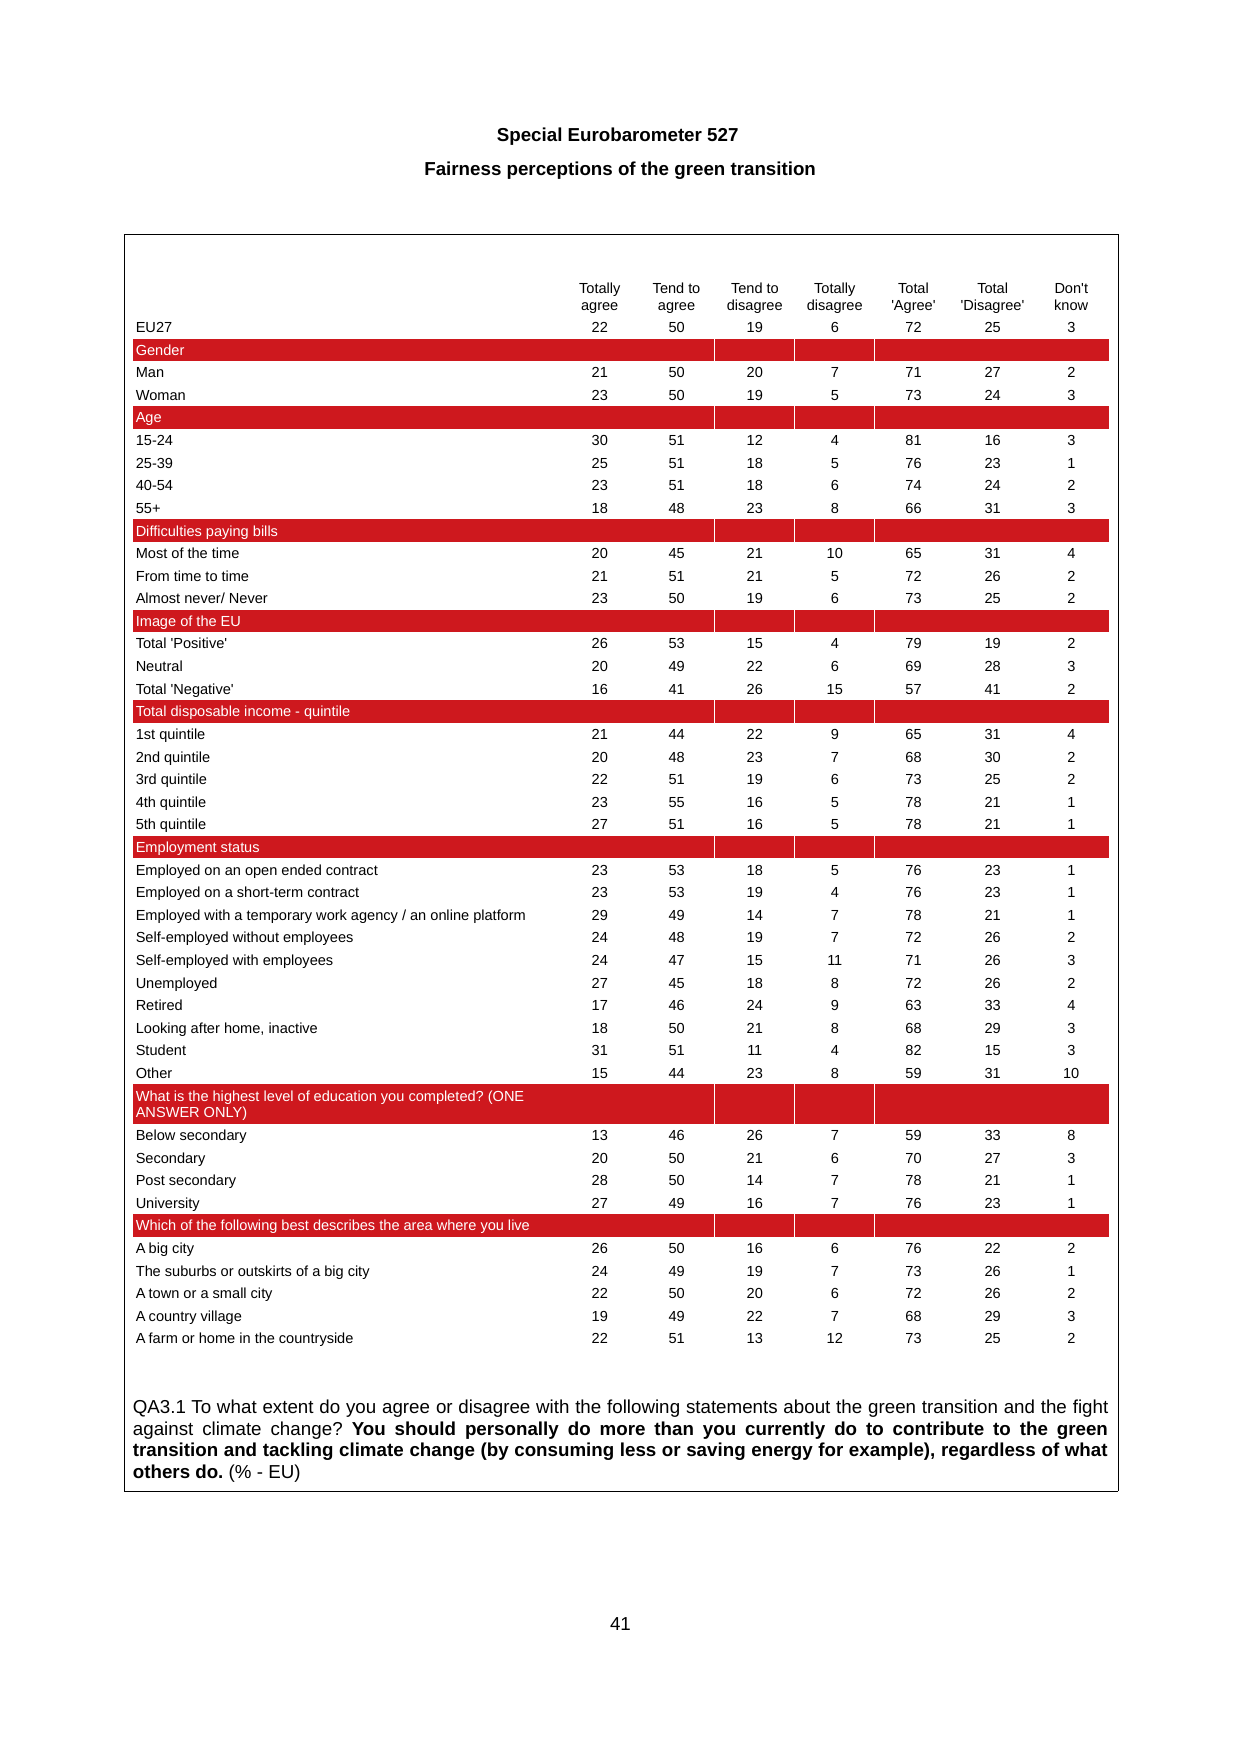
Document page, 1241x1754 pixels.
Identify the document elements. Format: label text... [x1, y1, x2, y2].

table_cell [638, 519, 714, 542]
table_cell Retired [133, 994, 561, 1017]
table_cell 76 [875, 1192, 952, 1214]
table_cell 26 [561, 632, 638, 655]
table_cell 14 [715, 1169, 794, 1192]
table_cell 69 [875, 655, 952, 677]
table_cell [795, 339, 874, 361]
table_cell [952, 836, 1033, 858]
table_cell 23 [561, 384, 638, 406]
table_cell 8 [795, 971, 874, 994]
table_cell 2 [1033, 971, 1109, 994]
table_cell 15 [952, 1039, 1033, 1062]
table_cell 49 [638, 1192, 714, 1214]
table_cell 2 [1033, 361, 1109, 384]
table_cell 26 [952, 949, 1033, 971]
table_cell Secondary [133, 1146, 561, 1169]
table_cell [561, 519, 638, 542]
table_cell 51 [638, 429, 714, 451]
table_cell 21 [715, 1146, 794, 1169]
table_cell [1033, 1084, 1109, 1124]
table_cell University [133, 1192, 561, 1214]
table_cell 27 [952, 1146, 1033, 1169]
table_cell 2 [1033, 678, 1109, 700]
table_cell 50 [638, 587, 714, 610]
table_cell 5 [795, 565, 874, 587]
table_cell [638, 836, 714, 858]
table_cell 4th quintile [133, 791, 561, 813]
table_cell 3rd quintile [133, 768, 561, 791]
table_cell 25-39 [133, 451, 561, 474]
table_cell 1 [1033, 1192, 1109, 1214]
table_cell 7 [795, 361, 874, 384]
table_cell [795, 1214, 874, 1237]
table_cell 27 [561, 813, 638, 836]
table_cell 22 [952, 1237, 1033, 1259]
table_cell 10 [1033, 1062, 1109, 1084]
table_cell [715, 1214, 794, 1237]
table_cell 51 [638, 768, 714, 791]
table_cell Looking after home, inactive [133, 1017, 561, 1039]
table_cell [795, 700, 874, 723]
table_cell Other [133, 1062, 561, 1084]
table_cell 81 [875, 429, 952, 451]
table_cell 3 [1033, 655, 1109, 677]
table_cell 13 [715, 1327, 794, 1350]
table_cell 70 [875, 1146, 952, 1169]
table_cell 2 [1033, 745, 1109, 768]
table_cell 7 [795, 1259, 874, 1282]
table_cell The suburbs or outskirts of a big city [133, 1259, 561, 1282]
table_cell 1 [1033, 451, 1109, 474]
table_cell 49 [638, 1259, 714, 1282]
table_cell 12 [715, 429, 794, 451]
table_cell 71 [875, 361, 952, 384]
table_cell 13 [561, 1124, 638, 1146]
table_cell 31 [952, 1062, 1033, 1084]
table_cell Student [133, 1039, 561, 1062]
table_cell 50 [638, 1017, 714, 1039]
table_cell Most of the time [133, 542, 561, 564]
table_cell [952, 610, 1033, 632]
table_cell [561, 406, 638, 429]
table_cell [561, 1214, 638, 1237]
table_cell 17 [561, 994, 638, 1017]
table_cell 29 [952, 1017, 1033, 1039]
table_cell [715, 836, 794, 858]
table_cell Employment status [133, 836, 561, 858]
table_cell [875, 610, 952, 632]
table_cell 22 [715, 655, 794, 677]
table_cell 14 [715, 904, 794, 926]
table_cell 7 [795, 1192, 874, 1214]
table_cell 5th quintile [133, 813, 561, 836]
table_cell Total disposable income - quintile [133, 700, 561, 723]
table_cell 16 [715, 1192, 794, 1214]
table_header Total 'Agree' [875, 276, 952, 316]
table_cell 46 [638, 994, 714, 1017]
table_cell 21 [715, 1017, 794, 1039]
table_cell 6 [795, 316, 874, 338]
table_cell 2 [1033, 926, 1109, 949]
table_cell 50 [638, 316, 714, 338]
table_cell [715, 700, 794, 723]
table_cell 24 [561, 926, 638, 949]
table_cell 4 [795, 429, 874, 451]
table_cell Age [133, 406, 561, 429]
table_header Don't know [1033, 276, 1109, 316]
table_cell 16 [561, 678, 638, 700]
table_cell [1033, 519, 1109, 542]
table_cell 28 [561, 1169, 638, 1192]
table_cell 6 [795, 1146, 874, 1169]
table_cell 1 [1033, 881, 1109, 903]
table_cell 2 [1033, 1327, 1109, 1350]
table_cell 2nd quintile [133, 745, 561, 768]
table_cell A country village [133, 1305, 561, 1327]
table_cell [952, 700, 1033, 723]
table_cell [638, 1214, 714, 1237]
table_cell 7 [795, 1124, 874, 1146]
table_cell 2 [1033, 632, 1109, 655]
table_cell 68 [875, 745, 952, 768]
table_cell 5 [795, 791, 874, 813]
table_cell 18 [715, 971, 794, 994]
table_cell [875, 406, 952, 429]
table_cell 73 [875, 587, 952, 610]
table_cell 23 [715, 497, 794, 519]
table_cell 19 [715, 587, 794, 610]
table_cell 55+ [133, 497, 561, 519]
table_cell 24 [952, 474, 1033, 497]
table_cell From time to time [133, 565, 561, 587]
table_cell 1 [1033, 904, 1109, 926]
table_cell 31 [952, 497, 1033, 519]
table_cell 63 [875, 994, 952, 1017]
table_cell 22 [561, 1327, 638, 1350]
table_cell Gender [133, 339, 561, 361]
table_cell Total 'Negative' [133, 678, 561, 700]
table_cell 6 [795, 474, 874, 497]
table_cell 47 [638, 949, 714, 971]
table_cell 3 [1033, 384, 1109, 406]
table_cell 18 [715, 858, 794, 881]
table_cell 23 [952, 881, 1033, 903]
table_cell 5 [795, 384, 874, 406]
table_cell 31 [561, 1039, 638, 1062]
table_cell 8 [795, 1062, 874, 1084]
table_cell 45 [638, 971, 714, 994]
table_cell 1st quintile [133, 723, 561, 745]
table_cell 16 [715, 813, 794, 836]
table_cell [715, 519, 794, 542]
table_cell 50 [638, 1146, 714, 1169]
table_cell [638, 1084, 714, 1124]
table_cell [952, 406, 1033, 429]
table_cell 26 [952, 1282, 1033, 1304]
table_cell 1 [1033, 813, 1109, 836]
table_cell 78 [875, 904, 952, 926]
table_cell [875, 700, 952, 723]
table_cell A farm or home in the countryside [133, 1327, 561, 1350]
table_cell 21 [952, 791, 1033, 813]
table_cell [1033, 339, 1109, 361]
table_cell 30 [561, 429, 638, 451]
table_cell 4 [795, 632, 874, 655]
table_cell 2 [1033, 768, 1109, 791]
table_cell 6 [795, 587, 874, 610]
table_cell 2 [1033, 474, 1109, 497]
table_cell 1 [1033, 858, 1109, 881]
table_cell [715, 339, 794, 361]
table_cell 28 [952, 655, 1033, 677]
table_cell [638, 406, 714, 429]
table_cell 9 [795, 723, 874, 745]
table_cell 50 [638, 384, 714, 406]
table_cell Which of the following best describes the area where you live [133, 1214, 561, 1237]
table_cell 26 [952, 1259, 1033, 1282]
table_cell 6 [795, 655, 874, 677]
table_cell Difficulties paying bills [133, 519, 561, 542]
table_cell 25 [952, 768, 1033, 791]
table_header Tend to agree [638, 276, 714, 316]
table_cell Post secondary [133, 1169, 561, 1192]
table_cell Total 'Positive' [133, 632, 561, 655]
table_cell 48 [638, 926, 714, 949]
table_cell [875, 1214, 952, 1237]
table_cell Employed with a temporary work agency / an online platform [133, 904, 561, 926]
table_cell 3 [1033, 316, 1109, 338]
table_cell [561, 610, 638, 632]
table_cell 18 [561, 1017, 638, 1039]
table_cell 51 [638, 451, 714, 474]
table_cell 18 [715, 474, 794, 497]
table_cell 40-54 [133, 474, 561, 497]
table_cell 51 [638, 565, 714, 587]
table_cell 6 [795, 1237, 874, 1259]
table_cell 3 [1033, 1146, 1109, 1169]
table_cell 25 [561, 451, 638, 474]
table_cell 22 [715, 723, 794, 745]
table_cell [638, 610, 714, 632]
table_cell 33 [952, 994, 1033, 1017]
table_cell 25 [952, 1327, 1033, 1350]
table_cell 72 [875, 565, 952, 587]
table_cell 25 [952, 316, 1033, 338]
table_cell 15 [715, 949, 794, 971]
table_cell 5 [795, 813, 874, 836]
table_cell 18 [561, 497, 638, 519]
table_cell 76 [875, 881, 952, 903]
table_cell 73 [875, 1259, 952, 1282]
table_cell 82 [875, 1039, 952, 1062]
table_cell 31 [952, 542, 1033, 564]
table_cell [875, 519, 952, 542]
table_cell 15 [715, 632, 794, 655]
table_cell 51 [638, 1327, 714, 1350]
table_cell 20 [561, 542, 638, 564]
table_cell 11 [715, 1039, 794, 1062]
table_cell 7 [795, 926, 874, 949]
table_cell 23 [561, 791, 638, 813]
table_cell 76 [875, 451, 952, 474]
table_cell 78 [875, 791, 952, 813]
table_cell 41 [952, 678, 1033, 700]
table_cell 19 [715, 768, 794, 791]
table_cell [952, 339, 1033, 361]
table_cell 53 [638, 858, 714, 881]
table_cell 2 [1033, 587, 1109, 610]
table_cell 7 [795, 1169, 874, 1192]
table_cell 19 [715, 1259, 794, 1282]
table_cell 26 [561, 1237, 638, 1259]
table_cell 22 [561, 1282, 638, 1304]
table_cell [715, 406, 794, 429]
table_cell [638, 700, 714, 723]
table_cell 21 [561, 361, 638, 384]
table_cell 44 [638, 723, 714, 745]
table_cell 50 [638, 361, 714, 384]
table_cell Image of the EU [133, 610, 561, 632]
table_cell 21 [561, 565, 638, 587]
table_cell 74 [875, 474, 952, 497]
table_cell [875, 836, 952, 858]
table_cell 8 [1033, 1124, 1109, 1146]
table_cell 23 [561, 858, 638, 881]
table_cell 3 [1033, 497, 1109, 519]
table_cell 59 [875, 1062, 952, 1084]
table_cell 26 [952, 971, 1033, 994]
table_cell 21 [952, 1169, 1033, 1192]
table_cell 72 [875, 316, 952, 338]
table_cell 23 [561, 587, 638, 610]
table_cell 26 [952, 565, 1033, 587]
table_cell 5 [795, 451, 874, 474]
table_cell [795, 836, 874, 858]
table_cell 30 [952, 745, 1033, 768]
table_cell [795, 610, 874, 632]
table_cell 19 [715, 881, 794, 903]
table_cell 20 [715, 361, 794, 384]
table_cell 24 [561, 949, 638, 971]
table_cell [1033, 700, 1109, 723]
table_cell A town or a small city [133, 1282, 561, 1304]
table_cell 45 [638, 542, 714, 564]
table_cell 16 [715, 791, 794, 813]
table_cell 20 [561, 655, 638, 677]
table_cell 53 [638, 632, 714, 655]
table_cell 73 [875, 768, 952, 791]
table_cell 20 [561, 745, 638, 768]
table_cell 51 [638, 1039, 714, 1062]
table_cell 4 [795, 1039, 874, 1062]
table_cell 4 [795, 881, 874, 903]
table_cell [561, 700, 638, 723]
table_cell 20 [561, 1146, 638, 1169]
table_cell [1033, 1214, 1109, 1237]
table_cell 51 [638, 813, 714, 836]
table_cell 23 [561, 881, 638, 903]
table_cell 2 [1033, 565, 1109, 587]
table_cell 46 [638, 1124, 714, 1146]
table_cell 76 [875, 858, 952, 881]
table_cell 23 [952, 1192, 1033, 1214]
table_cell 22 [561, 768, 638, 791]
table_cell 22 [561, 316, 638, 338]
table_cell 6 [795, 768, 874, 791]
table_cell 5 [795, 858, 874, 881]
table_cell EU27 [133, 316, 561, 338]
table_cell [561, 339, 638, 361]
table_cell 68 [875, 1017, 952, 1039]
table_cell [715, 610, 794, 632]
table_cell 23 [561, 474, 638, 497]
table_cell 22 [715, 1305, 794, 1327]
table_cell Self-employed without employees [133, 926, 561, 949]
table_cell 4 [1033, 542, 1109, 564]
table_cell 55 [638, 791, 714, 813]
table_header Totally agree [561, 276, 638, 316]
table_cell 48 [638, 745, 714, 768]
table_cell 7 [795, 1305, 874, 1327]
table_cell 41 [638, 678, 714, 700]
table_cell 4 [1033, 723, 1109, 745]
table_cell 18 [715, 451, 794, 474]
table_cell 65 [875, 542, 952, 564]
table_cell 23 [952, 451, 1033, 474]
table_cell 51 [638, 474, 714, 497]
table_cell 16 [952, 429, 1033, 451]
table_cell 24 [561, 1259, 638, 1282]
table_cell [952, 1084, 1033, 1124]
table_cell 19 [715, 384, 794, 406]
table_cell 49 [638, 904, 714, 926]
table_cell 21 [561, 723, 638, 745]
table_cell [875, 339, 952, 361]
table_cell 21 [952, 904, 1033, 926]
table_cell 19 [952, 632, 1033, 655]
table_cell Neutral [133, 655, 561, 677]
table_cell 72 [875, 971, 952, 994]
table_cell 11 [795, 949, 874, 971]
table_cell 27 [561, 971, 638, 994]
table_cell 44 [638, 1062, 714, 1084]
table_cell 72 [875, 1282, 952, 1304]
table_cell 20 [715, 1282, 794, 1304]
table_cell 8 [795, 497, 874, 519]
table_cell 2 [1033, 1282, 1109, 1304]
table_cell [795, 406, 874, 429]
table_cell 57 [875, 678, 952, 700]
table_cell 49 [638, 655, 714, 677]
table_cell [638, 339, 714, 361]
table_cell 2 [1033, 1237, 1109, 1259]
table_cell 15 [795, 678, 874, 700]
table_cell 53 [638, 881, 714, 903]
table_cell [561, 836, 638, 858]
table_cell [1033, 406, 1109, 429]
table_cell What is the highest level of education you completed? (ONE ANSWER ONLY) [133, 1084, 561, 1124]
table_cell 3 [1033, 1305, 1109, 1327]
table_cell [795, 1084, 874, 1124]
table_cell Self-employed with employees [133, 949, 561, 971]
table_cell 73 [875, 1327, 952, 1350]
table_cell 23 [952, 858, 1033, 881]
table_cell 1 [1033, 1259, 1109, 1282]
table_cell Below secondary [133, 1124, 561, 1146]
table_header Totally disagree [795, 276, 874, 316]
table_cell 33 [952, 1124, 1033, 1146]
table_cell 9 [795, 994, 874, 1017]
table_cell 1 [1033, 791, 1109, 813]
table_cell Unemployed [133, 971, 561, 994]
table_cell Man [133, 361, 561, 384]
table_cell 66 [875, 497, 952, 519]
text QA3.1 To what extent do you agree or disagree with the following statements about the green transition and the fight against climate change? You should personally do more than you currently do to contribute to the green transition and tackling climate change (by consuming less or saving energy for example), regardless of what others do. (% - EU) [133, 1396, 1109, 1482]
table_cell 8 [795, 1017, 874, 1039]
table_cell 48 [638, 497, 714, 519]
table_cell 27 [952, 361, 1033, 384]
table_cell 49 [638, 1305, 714, 1327]
table_cell 50 [638, 1169, 714, 1192]
table_cell 29 [561, 904, 638, 926]
table_cell [952, 519, 1033, 542]
table_header Tend to disagree [715, 276, 794, 316]
table_cell 59 [875, 1124, 952, 1146]
table_cell 71 [875, 949, 952, 971]
table_cell 26 [952, 926, 1033, 949]
table_cell [561, 1084, 638, 1124]
table_cell [795, 519, 874, 542]
table_cell 25 [952, 587, 1033, 610]
table_cell 79 [875, 632, 952, 655]
table_cell 26 [715, 678, 794, 700]
table_cell Employed on a short-term contract [133, 881, 561, 903]
table_cell 27 [561, 1192, 638, 1214]
table_cell 6 [795, 1282, 874, 1304]
table_cell [875, 1084, 952, 1124]
table_cell 26 [715, 1124, 794, 1146]
table_cell 10 [795, 542, 874, 564]
table_cell [1033, 610, 1109, 632]
table_cell 7 [795, 745, 874, 768]
table_cell [1033, 836, 1109, 858]
table_cell 1 [1033, 1169, 1109, 1192]
table_cell 65 [875, 723, 952, 745]
table_cell 21 [715, 565, 794, 587]
table_cell 29 [952, 1305, 1033, 1327]
table_cell 24 [715, 994, 794, 1017]
table_cell 19 [715, 316, 794, 338]
table_cell 76 [875, 1237, 952, 1259]
table_cell 31 [952, 723, 1033, 745]
table_cell 78 [875, 1169, 952, 1192]
table_cell 23 [715, 1062, 794, 1084]
table_cell 68 [875, 1305, 952, 1327]
table_cell 23 [715, 745, 794, 768]
table_cell 4 [1033, 994, 1109, 1017]
table_cell 15 [561, 1062, 638, 1084]
table_cell 50 [638, 1237, 714, 1259]
table_cell 15-24 [133, 429, 561, 451]
table_cell Woman [133, 384, 561, 406]
table_cell 12 [795, 1327, 874, 1350]
table_cell [952, 1214, 1033, 1237]
table_header Total 'Disagree' [952, 276, 1033, 316]
table_cell 19 [715, 926, 794, 949]
table_cell 72 [875, 926, 952, 949]
table_cell [715, 1084, 794, 1124]
table_cell 3 [1033, 1039, 1109, 1062]
table_cell 21 [715, 542, 794, 564]
table_cell 7 [795, 904, 874, 926]
table_cell A big city [133, 1237, 561, 1259]
table_cell 3 [1033, 1017, 1109, 1039]
table_cell 16 [715, 1237, 794, 1259]
table_cell 73 [875, 384, 952, 406]
table_header [133, 276, 561, 316]
table_cell Almost never/ Never [133, 587, 561, 610]
table_cell 24 [952, 384, 1033, 406]
table_cell 19 [561, 1305, 638, 1327]
table_cell 50 [638, 1282, 714, 1304]
table_cell 78 [875, 813, 952, 836]
table_cell 3 [1033, 429, 1109, 451]
table_cell 3 [1033, 949, 1109, 971]
table_cell Employed on an open ended contract [133, 858, 561, 881]
table_cell 21 [952, 813, 1033, 836]
